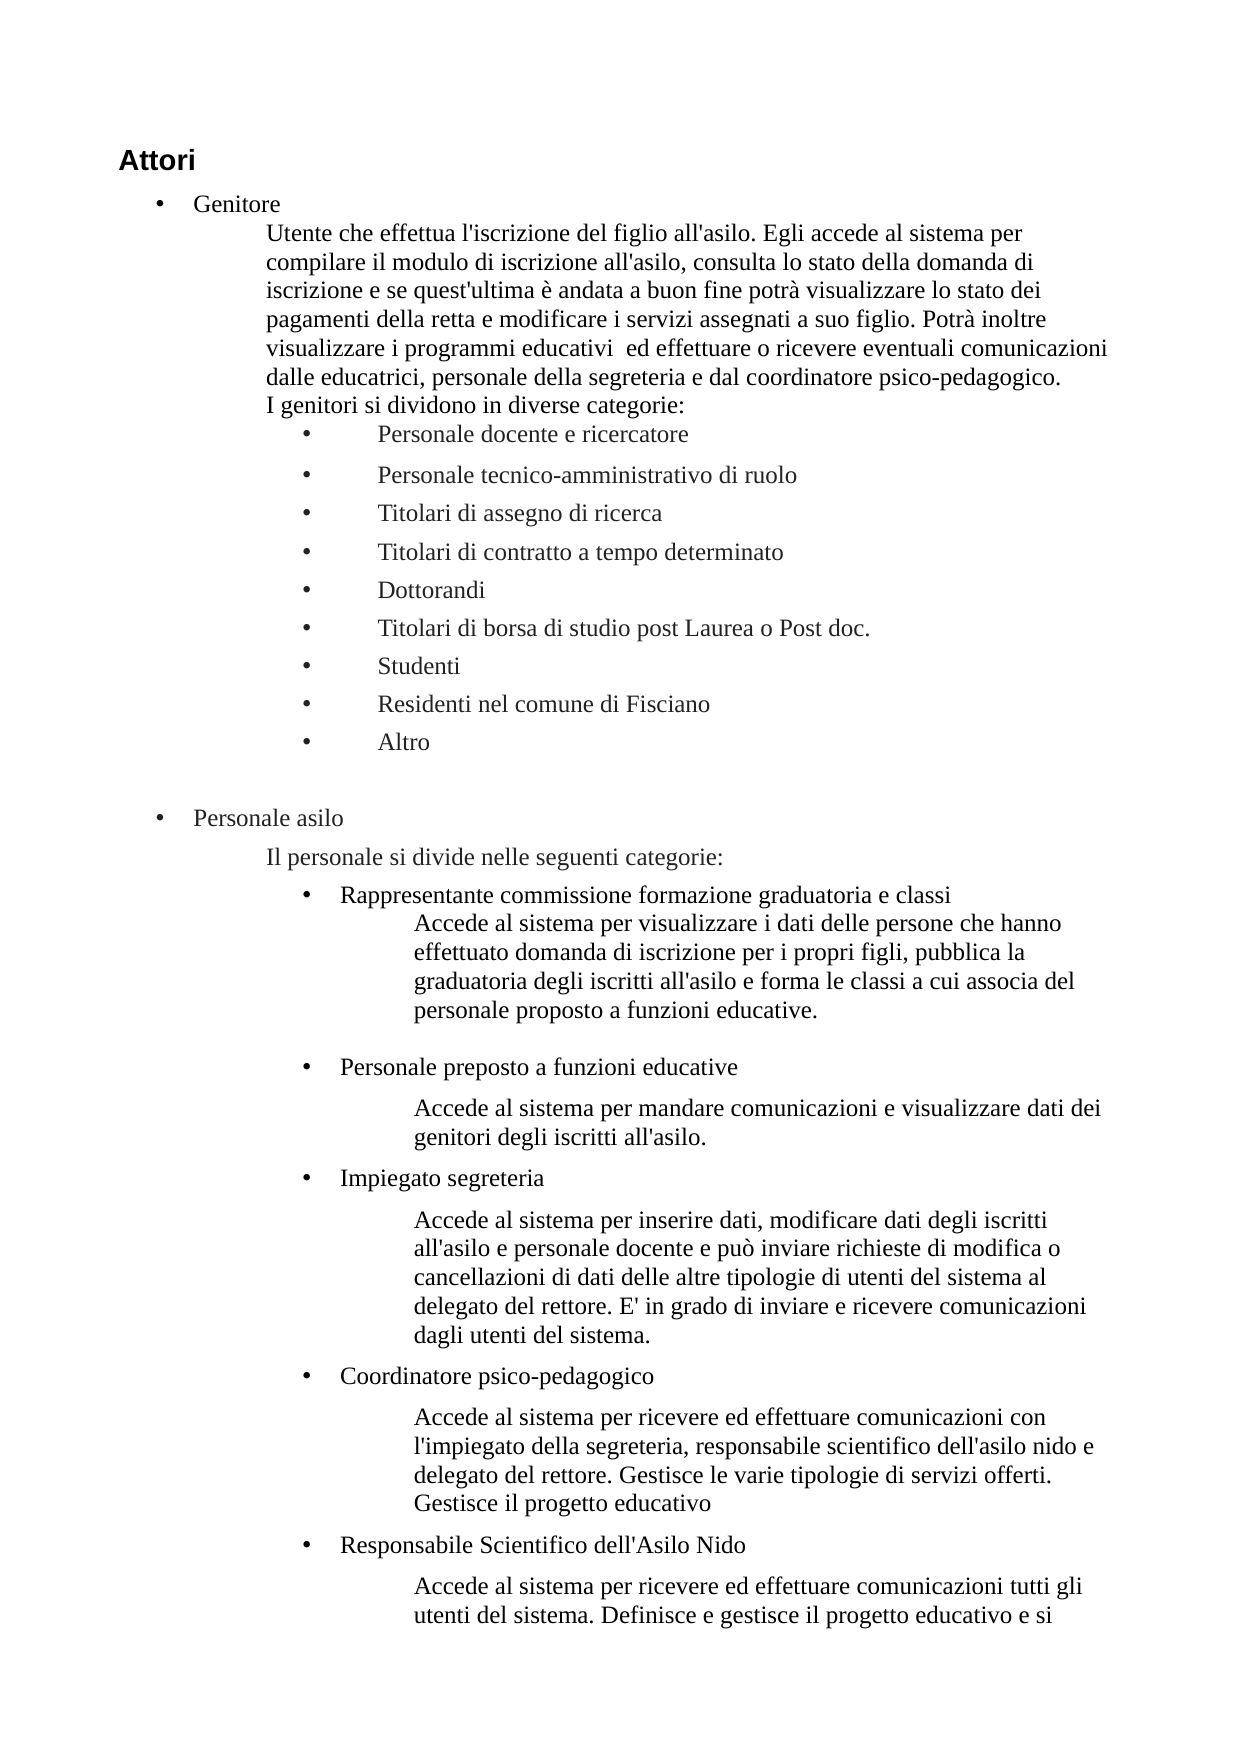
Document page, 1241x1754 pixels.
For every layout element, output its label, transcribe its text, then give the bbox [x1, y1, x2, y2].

list Dottorandi [302, 575, 1122, 603]
list Residenti nel comune di Fisciano [302, 689, 1122, 718]
list Impiegato segreteria [302, 1163, 1122, 1192]
list Altro [302, 727, 1122, 756]
list Personale tecnico-amministrativo di ruolo [302, 460, 1122, 489]
list Titolari di contratto a tempo determinato [302, 537, 1122, 565]
list Titolari di assegno di ricerca [302, 498, 1122, 527]
list Utente che effettua l'iscrizione del figlio all'asilo. Egli accede al sistema per compilare il modulo di iscrizione all'asilo, consulta lo stato della domanda di iscrizione e se quest'ultima è andata a buon fine potrà visualizzare lo stato dei pagamenti della retta e modificare i servizi assegnati a suo figlio. Potrà inoltre visualizzare i programmi educativi ed effettuare o ricevere eventuali comunicazioni dalle educatrici, personale della segreteria e dal coordinatore psico-pedagogico. [228, 218, 1122, 390]
list Accede al sistema per visualizzare i dati delle persone che hanno effettuato domanda di iscrizione per i propri figli, pubblica la graduatoria degli iscritti all'asilo e forma le classi a cui associa del personale proposto a funzioni educative. [376, 908, 1122, 1023]
list Genitore [156, 189, 1122, 218]
list Rappresentante commissione formazione graduatoria e classi [302, 880, 1122, 908]
list Personale docente e ricercatore [302, 419, 1122, 448]
list Accede al sistema per inserire dati, modificare dati degli iscritti all'asilo e personale docente e può inviare richieste di modifica o cancellazioni di dati delle altre tipologie di utenti del sistema al delegato del rettore. E' in grado di inviare e ricevere comunicazioni dagli utenti del sistema. [376, 1205, 1122, 1348]
list Accede al sistema per ricevere ed effettuare comunicazioni con l'impiegato della segreteria, responsabile scientifico dell'asilo nido e delegato del rettore. Gestisce le varie tipologie di servizi offerti. Gestisce il progetto educativo [376, 1402, 1122, 1517]
subtitle Attori [118, 143, 1122, 177]
list Studenti [302, 651, 1122, 680]
list Responsabile Scientifico dell'Asilo Nido [302, 1530, 1122, 1558]
list Personale asilo [156, 803, 1122, 832]
list Accede al sistema per ricevere ed effettuare comunicazioni tutti gli utenti del sistema. Definisce e gestisce il progetto educativo e si [376, 1571, 1122, 1628]
list Accede al sistema per mandare comunicazioni e visualizzare dati dei genitori degli iscritti all'asilo. [376, 1093, 1122, 1151]
list Titolari di borsa di studio post Laurea o Post doc. [302, 613, 1122, 642]
list Coordinatore psico-pedagogico [302, 1361, 1122, 1390]
list Il personale si divide nelle seguenti categorie: [228, 842, 1122, 870]
list Personale preposto a funzioni educative [302, 1052, 1122, 1081]
list I genitori si dividono in diverse categorie: [228, 390, 1122, 419]
